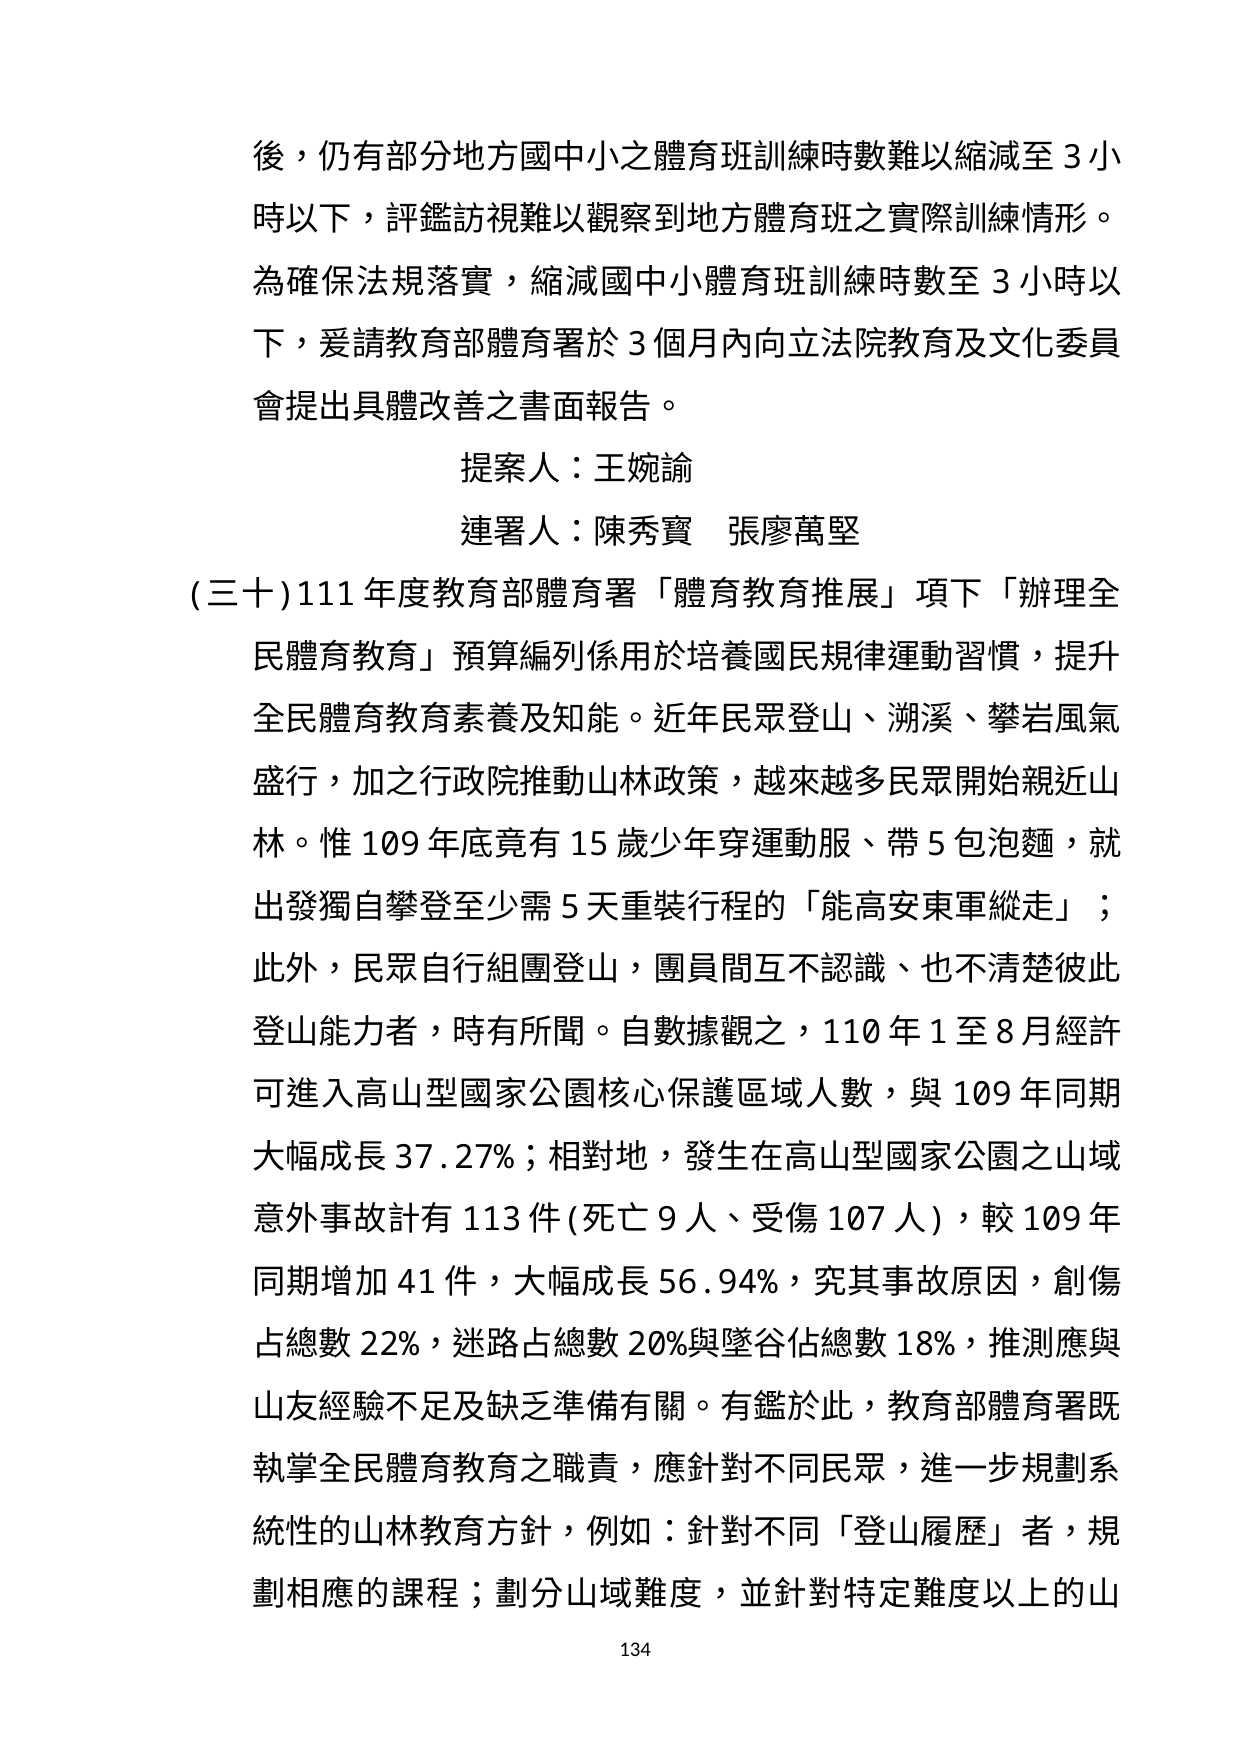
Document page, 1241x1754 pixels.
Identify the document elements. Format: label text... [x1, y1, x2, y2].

text 後，仍有部分地方國中小之體育班訓練時數難以縮減至3小時以下，評鑑訪視難以觀察到地方體育班之實際訓練情形。為確保法規落實，縮減國中小體育班訓練時數至3小時以下，爰請教育部體育署於3個月內向立法院教育及文化委員會提出具體改善之書面報告。 [185, 112, 1122, 425]
text 提案人：王婉諭 [460, 425, 1122, 487]
text 連署人：陳秀寳 張廖萬堅 [460, 487, 1122, 550]
text (三十)111年度教育部體育署「體育教育推展」項下「辦理全民體育教育」預算編列係用於培養國民規律運動習慣，提升全民體育教育素養及知能。近年民眾登山、溯溪、攀岩風氣盛行，加之行政院推動山林政策，越來越多民眾開始親近山林。惟109年底竟有15歲少年穿運動服、帶5包泡麵，就出發獨自攀登至少需5天重裝行程的「能高安東軍縱走」；此外，民眾自行組團登山，團員間互不認識、也不清楚彼此登山能力者，時有所聞。自數據觀之，110年1至8月經許可進入高山型國家公園核心保護區域人數，與109年同期大幅成長37.27%；相對地，發生在高山型國家公園之山域意外事故計有113件(死亡9人、受傷107人)，較109年同期增加41件，大幅成長56.94%，究其事故原因，創傷占總數22%，迷路占總數20%與墜谷佔總數18%，推測應與山友經驗不足及缺乏準備有關。有鑑於此，教育部體育署既執掌全民體育教育之職責，應針對不同民眾，進一步規劃系統性的山林教育方針，例如：針對不同「登山履歷」者，規劃相應的課程；劃分山域難度，並針對特定難度以上的山 [185, 550, 1122, 1612]
